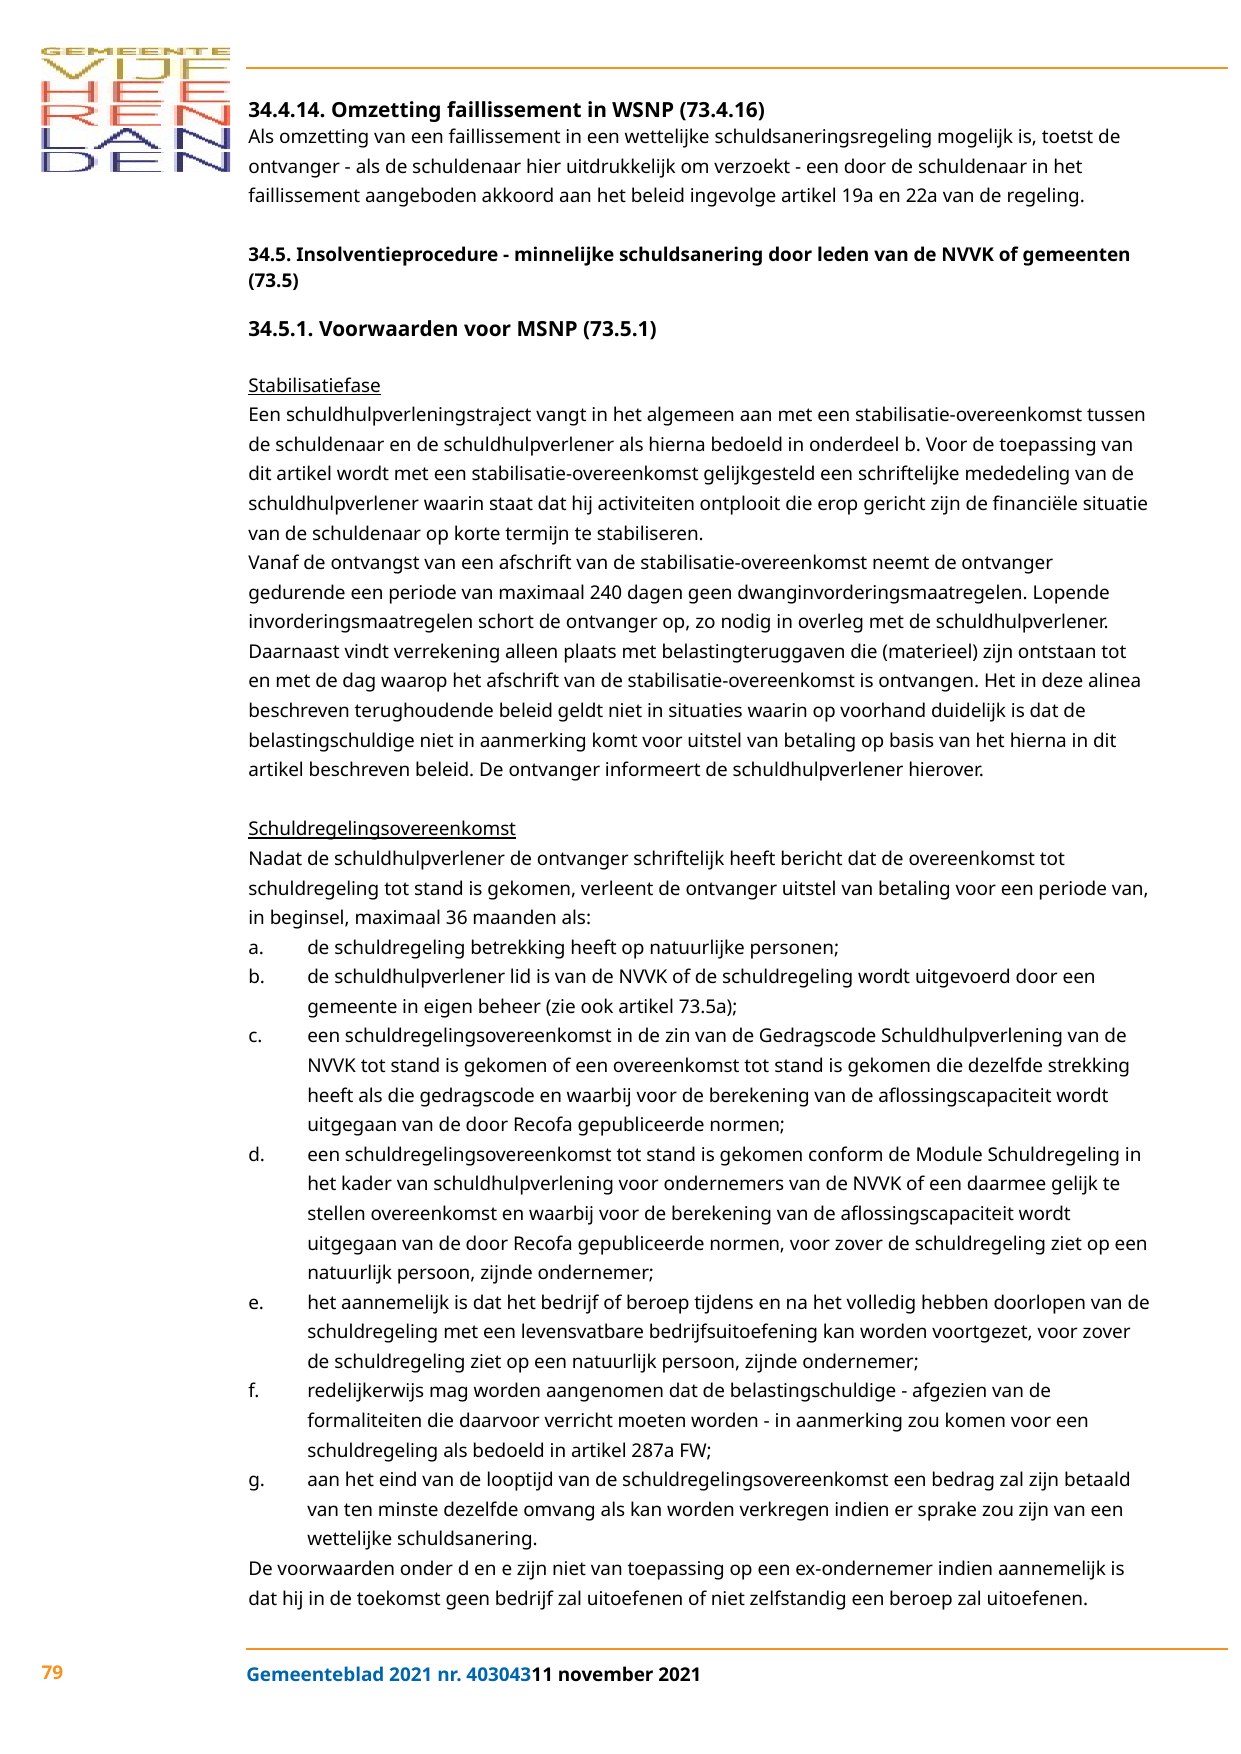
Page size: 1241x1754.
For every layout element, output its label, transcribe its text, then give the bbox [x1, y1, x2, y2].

text De voorwaarden onder d en e zijn niet van toepassing op een ex-ondernemer indien aannemelijk is dat hij in de toekomst geen bedrijf zal uitoefenen of niet zelfstandig een beroep zal uitoefenen. [248, 1555, 1152, 1611]
text Nadat de schuldhulpverlener de ontvanger schriftelijk heeft bericht dat de overeenkomst tot schuldregeling tot stand is gekomen, verleent de ontvanger uitstel van betaling voor een periode van, in beginsel, maximaal 36 maanden als: [248, 845, 1152, 930]
text Vanaf de ontvangst van een afschrift van de stabilisatie-overeenkomst neemt de ontvanger gedurende een periode van maximaal 240 dagen geen dwanginvorderingsmaatregelen. Lopende invorderingsmaatregelen schort de ontvanger op, zo nodig in overleg met de schuldhulpverlener. Daarnaast vindt verrekening alleen plaats met belastingteruggaven die (materieel) zijn ontstaan tot en met de dag waarop het afschrift van de stabilisatie-overeenkomst is ontvangen. Het in deze alinea beschreven terughoudende beleid geldt niet in situaties waarin op voorhand duidelijk is dat de belastingschuldige niet in aanmerking komt voor uitstel van betaling op basis van het hierna in dit artikel beschreven beleid. De ontvanger informeert de schuldhulpverlener hierover. [248, 549, 1152, 782]
list een schuldregelingsovereenkomst in de zin van de Gedragscode Schuldhulpverlening van de NVVK tot stand is gekomen of een overeenkomst tot stand is gekomen die dezelfde strekking heeft als die gedragscode en waarbij voor de berekening van de aflossingscapaciteit wordt uitgegaan van de door Recofa gepubliceerde normen; [248, 1023, 1152, 1137]
text 34.5.1. Voorwaarden voor MSNP (73.5.1) [248, 314, 1152, 342]
list redelijkerwijs mag worden aangenomen dat de belastingschuldige - afgezien van de formaliteiten die daarvoor verricht moeten worden - in aanmerking zou komen voor een schuldregeling als bedoeld in artikel 287a FW; [248, 1378, 1152, 1463]
list het aannemelijk is dat het bedrijf of beroep tijdens en na het volledig hebben doorlopen van de schuldregeling met een levensvatbare bedrijfsuitoefening kan worden voortgezet, voor zover de schuldregeling ziet op een natuurlijk persoon, zijnde ondernemer; [248, 1289, 1152, 1374]
text Een schuldhulpverleningstraject vangt in het algemeen aan met een stabilisatie-overeenkomst tussen de schuldenaar en de schuldhulpverlener als hierna bedoeld in onderdeel b. Voor de toepassing van dit artikel wordt met een stabilisatie-overeenkomst gelijkgesteld een schriftelijke mededeling van de schuldhulpverlener waarin staat dat hij activiteiten ontplooit die erop gericht zijn de financiële situatie van de schuldenaar op korte termijn te stabiliseren. [248, 401, 1152, 546]
list aan het eind van de looptijd van de schuldregelingsovereenkomst een bedrag zal zijn betaald van ten minste dezelfde omvang als kan worden verkregen indien er sprake zou zijn van een wettelijke schuldsanering. [248, 1466, 1152, 1551]
text Stabilisatiefase [248, 372, 1152, 398]
list een schuldregelingsovereenkomst tot stand is gekomen conform de Module Schuldregeling in het kader van schuldhulpverlening voor ondernemers van de NVVK of een daarmee gelijk te stellen overeenkomst en waarbij voor de berekening van de aflossingscapaciteit wordt uitgegaan van de door Recofa gepubliceerde normen, voor zover de schuldregeling ziet op een natuurlijk persoon, zijnde ondernemer; [248, 1141, 1152, 1285]
text 34.5. Insolventieprocedure - minnelijke schuldsanering door leden van de NVVK of gemeenten (73.5) [248, 242, 1152, 293]
picture [41, 47, 231, 172]
text Als omzetting van een faillissement in een wettelijke schuldsaneringsregeling mogelijk is, toetst de ontvanger - als de schuldenaar hier uitdrukkelijk om verzoekt - een door de schuldenaar in het faillissement aangeboden akkoord aan het beleid ingevolge artikel 19a en 22a van de regeling. [248, 123, 1152, 208]
text Schuldregelingsovereenkomst [248, 816, 1152, 841]
list de schuldregeling betrekking heeft op natuurlijke personen; [248, 934, 1152, 960]
text 34.4.14. Omzetting faillissement in WSNP (73.4.16) [248, 95, 1152, 123]
list de schuldhulpverlener lid is van de NVVK of de schuldregeling wordt uitgevoerd door een gemeente in eigen beheer (zie ook artikel 73.5a); [248, 963, 1152, 1019]
